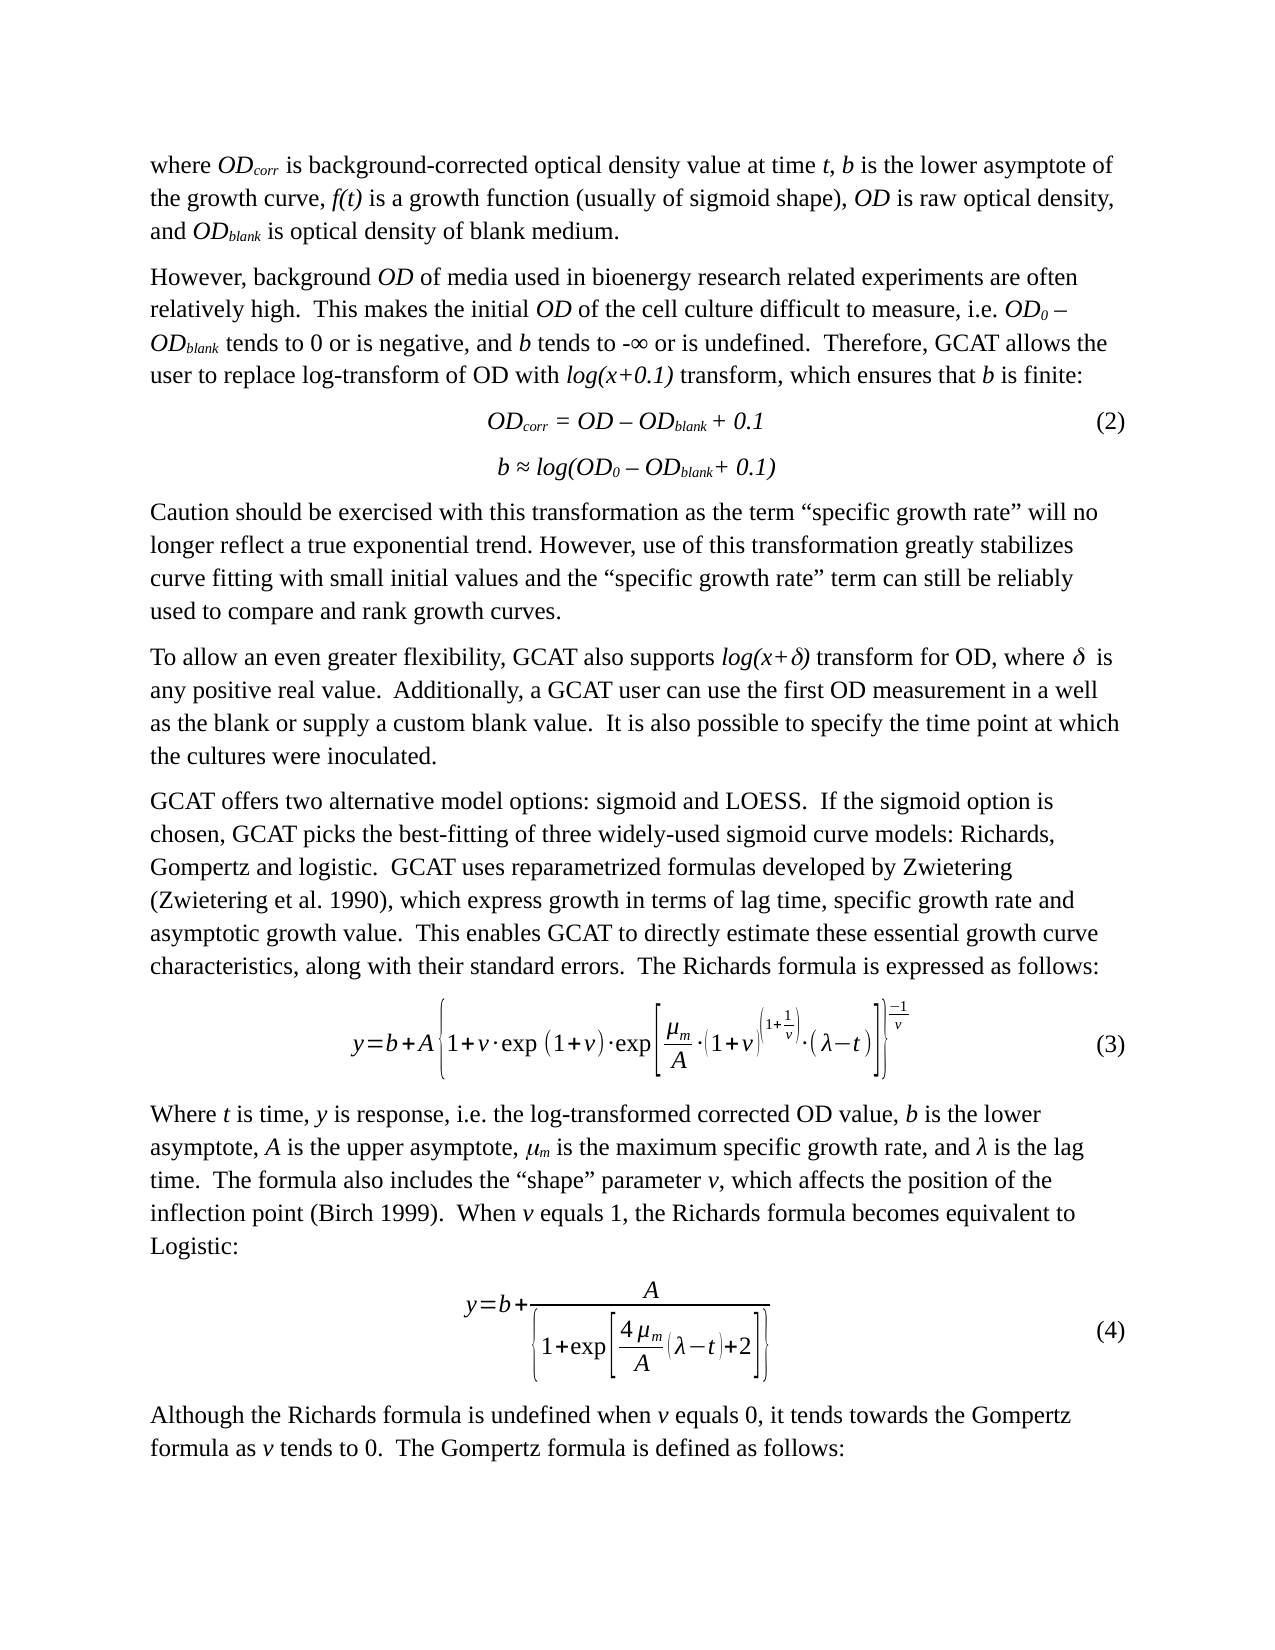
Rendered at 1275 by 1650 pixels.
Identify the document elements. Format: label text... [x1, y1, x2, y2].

text Although the Richards formula is undefined when ν equals 0, it tends towards the Gompertz formula as ν tends to 0. The Gompertz formula is defined as follows: [150, 1400, 1125, 1462]
text b ≈ log(OD0 – ODblank+ 0.1) [150, 452, 1125, 480]
text GCAT offers two alternative model options: sigmoid and LOESS. If the sigmoid option is chosen, GCAT picks the best-fitting of three widely-used sigmoid curve models: Richards, Gompertz and logistic. GCAT uses reparametrized formulas developed by Zwietering (Zwietering et al. 1990), which express growth in terms of lag time, specific growth rate and asymptotic growth value. This enables GCAT to directly estimate these essential growth curve characteristics, along with their standard errors. The Richards formula is expressed as follows: [150, 786, 1125, 980]
text Where t is time, y is response, i.e. the log-transformed corrected OD value, b is the lower asymptote, A is the upper asymptote, m is the maximum specific growth rate, and λ is the lag time. The formula also includes the “shape” parameter ν, which affects the position of the inflection point (Birch 1999). When ν equals 1, the Richards formula becomes equivalent to Logistic: [150, 1099, 1125, 1259]
text ODcorr = OD – ODblank + 0.1 (2) [150, 406, 1125, 435]
text However, background OD of media used in bioenergy research related experiments are often relatively high. This makes the initial OD of the cell culture difficult to measure, i.e. OD0 – ODblank tends to 0 or is negative, and b tends to -∞ or is undefined. Therefore, GCAT allows the user to replace log-transform of OD with log(x+0.1) transform, which ensures that b is finite: [150, 262, 1125, 389]
text Caution should be exercised with this transformation as the term “specific growth rate” will no longer reflect a true exponential trend. However, use of this transformation greatly stabilizes curve fitting with small initial values and the “specific growth rate” term can still be reliably used to compare and rank growth curves. [150, 497, 1125, 625]
text (4) [150, 1276, 1125, 1383]
text where ODcorr is background-corrected optical density value at time t, b is the lower asymptote of the growth curve, f(t) is a growth function (usually of sigmoid shape), OD is raw optical density, and ODblank is optical density of blank medium. [150, 150, 1125, 245]
text To allow an even greater flexibility, GCAT also supports log(x+d) transform for OD, where d is any positive real value. Additionally, a GCAT user can use the first OD measurement in a well as the blank or supply a custom blank value. It is also possible to specify the time point at which the cultures were inoculated. [150, 642, 1125, 769]
text (3) [150, 997, 1125, 1082]
